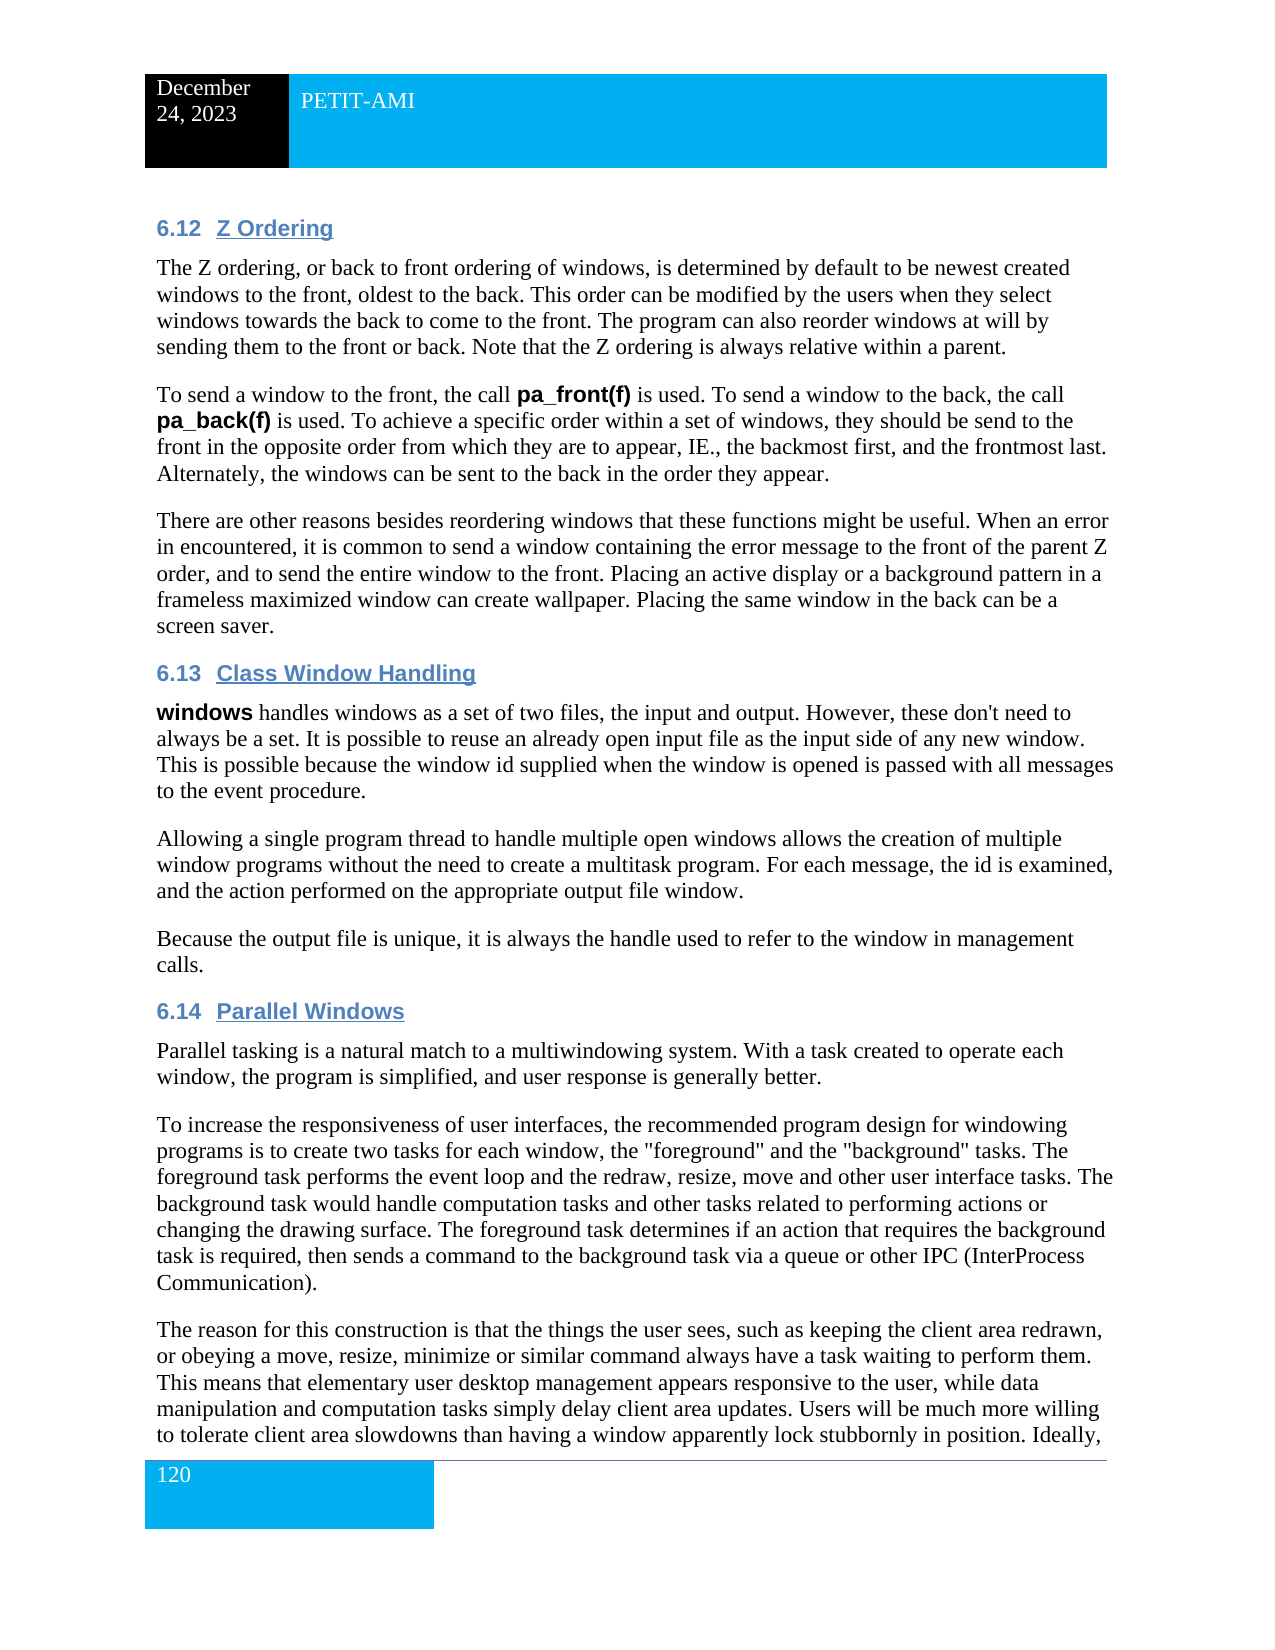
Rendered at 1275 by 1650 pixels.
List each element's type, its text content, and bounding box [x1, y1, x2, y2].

text Parallel tasking is a natural match to a multiwindowing system. With a task created to operate each window, the program is simplified, and user response is generally better. [156, 1037, 1118, 1090]
text windows handles windows as a set of two files, the input and output. However, these don't need to always be a set. It is possible to reuse an already open input file as the input side of any new window. This is possible because the window id supplied when the window is opened is passed with all messages to the event procedure. [156, 698, 1118, 804]
text To increase the responsiveness of user interfaces, the recommended program design for windowing programs is to create two tasks for each window, the "foreground" and the "background" tasks. The foreground task performs the event loop and the redraw, resize, move and other user interface tasks. The background task would handle computation tasks and other tasks related to performing actions or changing the drawing surface. The foreground task determines if an action that requires the background task is required, then sends a command to the background task via a queue or other IPC (InterProcess Communication). [156, 1111, 1118, 1295]
text There are other reasons besides reordering windows that these functions might be useful. When an error in encountered, it is common to send a window containing the error message to the front of the parent Z order, and to send the entire window to the front. Placing an active display or a background pattern in a frameless maximized window can create wallpaper. Placing the same window in the back can be a screen saver. [156, 507, 1118, 639]
subtitle Parallel Windows [156, 998, 1118, 1024]
subtitle Class Window Handling [156, 659, 1118, 686]
text Allowing a single program thread to handle multiple open windows allows the creation of multiple window programs without the need to create a multitask program. For each message, the id is examined, and the action performed on the appropriate output file window. [156, 825, 1118, 904]
text The reason for this construction is that the things the user sees, such as keeping the client area redrawn, or obeying a move, resize, minimize or similar command always have a task waiting to perform them. This means that elementary user desktop management appears responsive to the user, while data manipulation and computation tasks simply delay client area updates. Users will be much more willing to tolerate client area slowdowns than having a window apparently lock stubbornly in position. Ideally, [156, 1316, 1118, 1448]
subtitle Z Ordering [156, 215, 1118, 242]
text To send a window to the front, the call pa_front(f) is used. To send a window to the back, the call pa_back(f) is used. To achieve a specific order within a set of windows, they should be send to the front in the opposite order from which they are to appear, IE., the backmost first, and the frontmost last. Alternately, the windows can be sent to the back in the order they appear. [156, 381, 1118, 486]
text Because the output file is unique, it is always the handle used to refer to the window in management calls. [156, 925, 1118, 977]
text The Z ordering, or back to front ordering of windows, is determined by default to be newest created windows to the front, oldest to the back. This order can be modified by the users when they select windows towards the back to come to the front. The program can also reorder windows at will by sending them to the front or back. Note that the Z ordering is always relative within a parent. [156, 254, 1118, 360]
